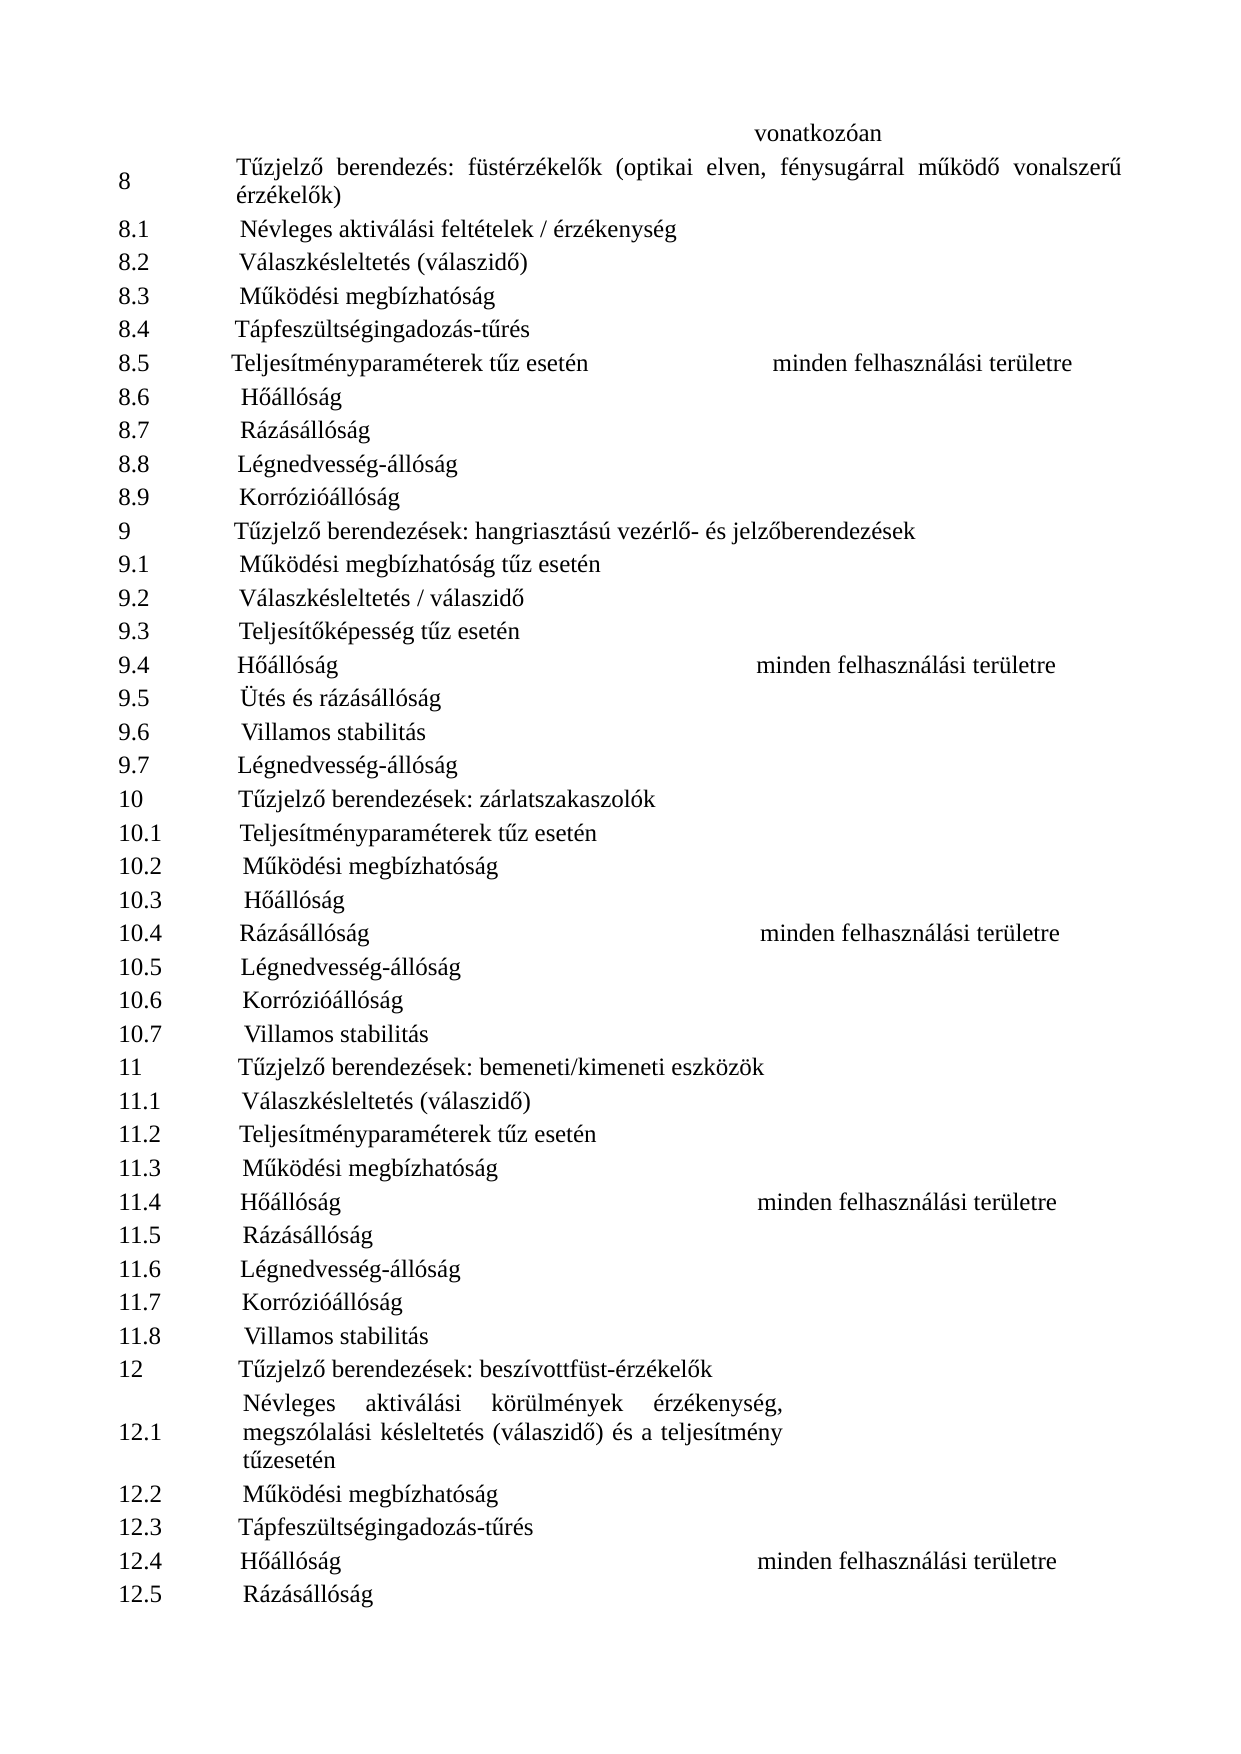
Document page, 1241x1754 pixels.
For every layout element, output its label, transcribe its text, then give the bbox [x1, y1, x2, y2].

table_header 11.7 [118, 1287, 242, 1316]
table_header Működési megbízhatóság [242, 1479, 785, 1508]
table_header vonatkozóan [754, 118, 1122, 147]
table_header 8.2 [118, 248, 238, 276]
table_header minden felhasználási területre [760, 918, 1122, 947]
table_header [785, 851, 1122, 880]
table_header minden felhasználási területre [757, 1187, 1122, 1215]
table_header [784, 281, 1122, 310]
table_header 11.6 [118, 1254, 240, 1282]
table_header 11.5 [118, 1220, 242, 1249]
table_header [785, 1153, 1122, 1182]
table_header 12.2 [118, 1479, 242, 1508]
table_header Hőállóság [237, 650, 756, 679]
table_header 10.5 [118, 952, 240, 981]
table_header Korrózióállóság [242, 985, 786, 1014]
table_header Válaszkésleltetés (válaszidő) [239, 248, 786, 276]
table_header minden felhasználási területre [756, 650, 1122, 679]
table_header Válaszkésleltetés (válaszidő) [241, 1086, 787, 1115]
table_header Légnedvesség-állóság [240, 1254, 793, 1282]
table_header 11.4 [118, 1187, 240, 1215]
table_header 8.7 [118, 415, 240, 444]
table_header [237, 118, 754, 147]
table_header Légnedvesség-állóság [237, 449, 792, 477]
table_header 12.1 [118, 1388, 243, 1474]
table_header Névleges aktiválási feltételek / érzékenység [240, 214, 782, 243]
table_header Teljesítményparaméterek tűz esetén [231, 348, 772, 377]
table_header Rázásállóság [239, 918, 760, 947]
table_header 11.3 [118, 1153, 242, 1182]
table_header 8.1 [118, 214, 239, 243]
table_header [118, 118, 237, 147]
table_header [778, 717, 1122, 746]
table_header [779, 1019, 1122, 1048]
table_header Tűzjelző berendezések: zárlatszakaszolók [238, 784, 1122, 813]
table_header [782, 214, 1122, 243]
table_header Rázásállóság [243, 1580, 783, 1608]
table_header [792, 751, 1122, 779]
table_header Teljesítményparaméterek tűz esetén [239, 818, 798, 846]
table_header 12.5 [118, 1580, 243, 1608]
table_header [783, 1388, 1122, 1474]
table_header [794, 952, 1122, 981]
table_header [786, 248, 1122, 276]
table_header 11.1 [118, 1086, 241, 1115]
table_header Működési megbízhatóság tűz esetén [239, 549, 784, 578]
table_header [788, 1086, 1122, 1115]
table_header 12.4 [118, 1546, 240, 1575]
table_header minden felhasználási területre [773, 348, 1122, 377]
table_header Rázásállóság [240, 415, 781, 444]
table_header minden felhasználási területre [757, 1546, 1122, 1575]
table_header Rázásállóság [243, 1220, 783, 1249]
table_header [785, 482, 1122, 511]
table_header [804, 1513, 1122, 1541]
table_header [783, 1580, 1122, 1608]
table_header Hőállóság [244, 885, 780, 913]
table_header 10.2 [118, 851, 242, 880]
table_header 11.2 [118, 1120, 239, 1148]
table_header Teljesítőképesség tűz esetén [239, 616, 787, 645]
table_header 9 [118, 516, 233, 544]
table_header [787, 616, 1122, 645]
table_header [798, 1120, 1122, 1148]
table_header Működési megbízhatóság [242, 851, 785, 880]
table_header 9.2 [118, 583, 238, 612]
table_header Tápfeszültségingadozás-tűrés [238, 1513, 804, 1541]
table_header Névleges aktiválási körülmények érzékenység, megszólalási késleltetés (válaszidő) és a teljesítmény tűzesetén [243, 1388, 783, 1474]
table_header 12.3 [118, 1513, 238, 1541]
table_header 11.8 [118, 1321, 243, 1349]
table_header Hőállóság [240, 1546, 757, 1575]
table_header 8.6 [118, 382, 241, 410]
table_header [798, 818, 1122, 846]
table_header 9.5 [118, 684, 240, 712]
table_header [779, 1321, 1122, 1349]
table_header Légnedvesség-állóság [240, 952, 794, 981]
table_header 8.3 [118, 281, 239, 310]
table_header Tűzjelző berendezések: hangriasztású vezérlő- és jelzőberendezések [234, 516, 1122, 544]
table_header [780, 885, 1122, 913]
table_header 10.1 [118, 818, 239, 846]
table_header Villamos stabilitás [244, 1321, 778, 1349]
table_header 10.6 [118, 985, 242, 1014]
table_header 11 [118, 1053, 238, 1081]
table_header [784, 549, 1122, 578]
table_header Teljesítményparaméterek tűz esetén [239, 1120, 798, 1148]
table_header 10.4 [118, 918, 239, 947]
table_header 8.8 [118, 449, 237, 477]
table_header 10.3 [118, 885, 243, 913]
table_header [781, 415, 1122, 444]
table_header 9.6 [118, 717, 241, 746]
table_header [779, 382, 1122, 410]
table_header Tűzjelző berendezések: bemeneti/kimeneti eszközök [238, 1053, 1122, 1081]
table_header 9.7 [118, 751, 237, 779]
table_header Válaszkésleltetés / válaszidő [239, 583, 786, 612]
table_header Tűzjelző berendezések: beszívottfüst-érzékelők [238, 1354, 1122, 1383]
table_header 9.1 [118, 549, 239, 578]
table_header 12 [118, 1354, 238, 1383]
table_header Légnedvesség-állóság [237, 751, 792, 779]
table_header [781, 684, 1122, 712]
table_header Hőállóság [240, 1187, 757, 1215]
table_header 8.4 [118, 315, 234, 343]
table_header 10.7 [118, 1019, 244, 1048]
table_header [792, 449, 1122, 477]
table_header Tűzjelző berendezés: füstérzékelők (optikai elven, fénysugárral működő vonalszerű érzékelők) [236, 152, 1122, 209]
table_header Hőállóság [241, 382, 778, 410]
table_header 8.5 [118, 348, 231, 377]
table_header 10 [118, 784, 238, 813]
table_header 9.3 [118, 616, 238, 645]
table_header Tápfeszültségingadozás-tűrés [234, 315, 802, 343]
table_header [803, 315, 1122, 343]
table_header [794, 1254, 1122, 1282]
table_header Ütés és rázásállóság [240, 684, 781, 712]
table_header 8 [118, 152, 236, 209]
table_header [783, 1220, 1122, 1249]
table_header Működési megbízhatóság [242, 1153, 785, 1182]
table_header [786, 985, 1122, 1014]
table_header Működési megbízhatóság [239, 281, 784, 310]
table_header [785, 1479, 1122, 1508]
table_header Villamos stabilitás [241, 717, 777, 746]
table_header Korrózióállóság [239, 482, 785, 511]
table_header 9.4 [118, 650, 237, 679]
table_header [786, 583, 1122, 612]
table_header [786, 1287, 1122, 1316]
table_header Korrózióállóság [242, 1287, 786, 1316]
table_header Villamos stabilitás [244, 1019, 779, 1048]
table_header 8.9 [118, 482, 239, 511]
